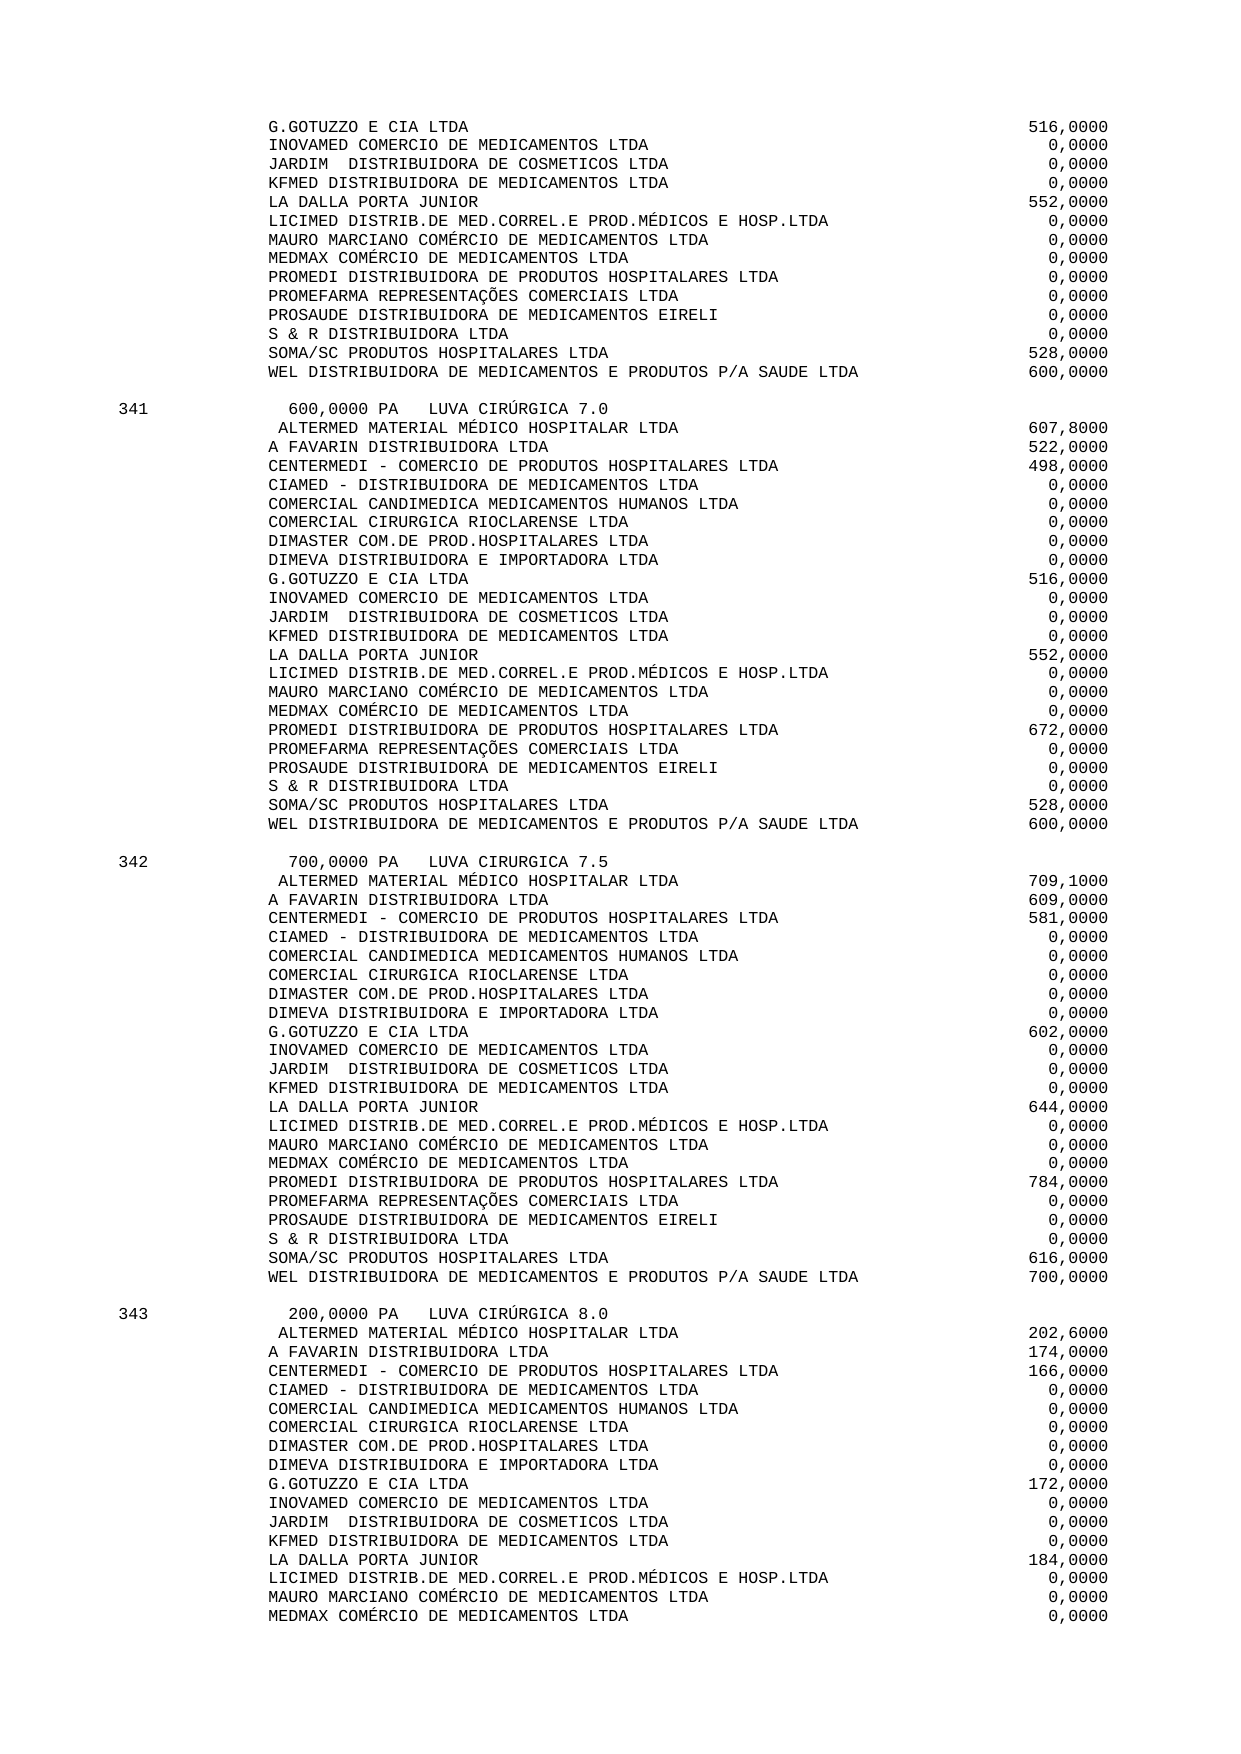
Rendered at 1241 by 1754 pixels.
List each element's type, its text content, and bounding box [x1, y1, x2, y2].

text G.GOTUZZO E CIA LTDA 516,0000 INOVAMED COMERCIO DE MEDICAMENTOS LTDA 0,0000 JARDIM DISTRIBUIDORA DE COSMETICOS LTDA 0,0000 KFMED DISTRIBUIDORA DE MEDICAMENTOS LTDA 0,0000 LA DALLA PORTA JUNIOR 552,0000 LICIMED DISTRIB.DE MED.CORREL.E PROD.MÉDICOS E HOSP.LTDA 0,0000 MAURO MARCIANO COMÉRCIO DE MEDICAMENTOS LTDA 0,0000 MEDMAX COMÉRCIO DE MEDICAMENTOS LTDA 0,0000 PROMEDI DISTRIBUIDORA DE PRODUTOS HOSPITALARES LTDA 0,0000 PROMEFARMA REPRESENTAÇÕES COMERCIAIS LTDA 0,0000 PROSAUDE DISTRIBUIDORA DE MEDICAMENTOS EIRELI 0,0000 S & R DISTRIBUIDORA LTDA 0,0000 SOMA/SC PRODUTOS HOSPITALARES LTDA 528,0000 WEL DISTRIBUIDORA DE MEDICAMENTOS E PRODUTOS P/A SAUDE LTDA 600,0000 341 600,0000 PA LUVA CIRÚRGICA 7.0 ALTERMED MATERIAL MÉDICO HOSPITALAR LTDA 607,8000 A FAVARIN DISTRIBUIDORA LTDA 522,0000 CENTERMEDI - COMERCIO DE PRODUTOS HOSPITALARES LTDA 498,0000 CIAMED - DISTRIBUIDORA DE MEDICAMENTOS LTDA 0,0000 COMERCIAL CANDIMEDICA MEDICAMENTOS HUMANOS LTDA 0,0000 COMERCIAL CIRURGICA RIOCLARENSE LTDA 0,0000 DIMASTER COM.DE PROD.HOSPITALARES LTDA 0,0000 DIMEVA DISTRIBUIDORA E IMPORTADORA LTDA 0,0000 G.GOTUZZO E CIA LTDA 516,0000 INOVAMED COMERCIO DE MEDICAMENTOS LTDA 0,0000 JARDIM DISTRIBUIDORA DE COSMETICOS LTDA 0,0000 KFMED DISTRIBUIDORA DE MEDICAMENTOS LTDA 0,0000 LA DALLA PORTA JUNIOR 552,0000 LICIMED DISTRIB.DE MED.CORREL.E PROD.MÉDICOS E HOSP.LTDA 0,0000 MAURO MARCIANO COMÉRCIO DE MEDICAMENTOS LTDA 0,0000 MEDMAX COMÉRCIO DE MEDICAMENTOS LTDA 0,0000 PROMEDI DISTRIBUIDORA DE PRODUTOS HOSPITALARES LTDA 672,0000 PROMEFARMA REPRESENTAÇÕES COMERCIAIS LTDA 0,0000 PROSAUDE DISTRIBUIDORA DE MEDICAMENTOS EIRELI 0,0000 S & R DISTRIBUIDORA LTDA 0,0000 SOMA/SC PRODUTOS HOSPITALARES LTDA 528,0000 WEL DISTRIBUIDORA DE MEDICAMENTOS E PRODUTOS P/A SAUDE LTDA 600,0000 342 700,0000 PA LUVA CIRURGICA 7.5 ALTERMED MATERIAL MÉDICO HOSPITALAR LTDA 709,1000 A FAVARIN DISTRIBUIDORA LTDA 609,0000 CENTERMEDI - COMERCIO DE PRODUTOS HOSPITALARES LTDA 581,0000 CIAMED - DISTRIBUIDORA DE MEDICAMENTOS LTDA 0,0000 COMERCIAL CANDIMEDICA MEDICAMENTOS HUMANOS LTDA 0,0000 COMERCIAL CIRURGICA RIOCLARENSE LTDA 0,0000 DIMASTER COM.DE PROD.HOSPITALARES LTDA 0,0000 DIMEVA DISTRIBUIDORA E IMPORTADORA LTDA 0,0000 G.GOTUZZO E CIA LTDA 602,0000 INOVAMED COMERCIO DE MEDICAMENTOS LTDA 0,0000 JARDIM DISTRIBUIDORA DE COSMETICOS LTDA 0,0000 KFMED DISTRIBUIDORA DE MEDICAMENTOS LTDA 0,0000 LA DALLA PORTA JUNIOR 644,0000 LICIMED DISTRIB.DE MED.CORREL.E PROD.MÉDICOS E HOSP.LTDA 0,0000 MAURO MARCIANO COMÉRCIO DE MEDICAMENTOS LTDA 0,0000 MEDMAX COMÉRCIO DE MEDICAMENTOS LTDA 0,0000 PROMEDI DISTRIBUIDORA DE PRODUTOS HOSPITALARES LTDA 784,0000 PROMEFARMA REPRESENTAÇÕES COMERCIAIS LTDA 0,0000 PROSAUDE DISTRIBUIDORA DE MEDICAMENTOS EIRELI 0,0000 S & R DISTRIBUIDORA LTDA 0,0000 SOMA/SC PRODUTOS HOSPITALARES LTDA 616,0000 WEL DISTRIBUIDORA DE MEDICAMENTOS E PRODUTOS P/A SAUDE LTDA 700,0000 343 200,0000 PA LUVA CIRÚRGICA 8.0 ALTERMED MATERIAL MÉDICO HOSPITALAR LTDA 202,6000 A FAVARIN DISTRIBUIDORA LTDA 174,0000 CENTERMEDI - COMERCIO DE PRODUTOS HOSPITALARES LTDA 166,0000 CIAMED - DISTRIBUIDORA DE MEDICAMENTOS LTDA 0,0000 COMERCIAL CANDIMEDICA MEDICAMENTOS HUMANOS LTDA 0,0000 COMERCIAL CIRURGICA RIOCLARENSE LTDA 0,0000 DIMASTER COM.DE PROD.HOSPITALARES LTDA 0,0000 DIMEVA DISTRIBUIDORA E IMPORTADORA LTDA 0,0000 G.GOTUZZO E CIA LTDA 172,0000 INOVAMED COMERCIO DE MEDICAMENTOS LTDA 0,0000 JARDIM DISTRIBUIDORA DE COSMETICOS LTDA 0,0000 KFMED DISTRIBUIDORA DE MEDICAMENTOS LTDA 0,0000 LA DALLA PORTA JUNIOR 184,0000 LICIMED DISTRIB.DE MED.CORREL.E PROD.MÉDICOS E HOSP.LTDA 0,0000 MAURO MARCIANO COMÉRCIO DE MEDICAMENTOS LTDA 0,0000 MEDMAX COMÉRCIO DE MEDICAMENTOS LTDA 0,0000 [118, 118, 1122, 1626]
